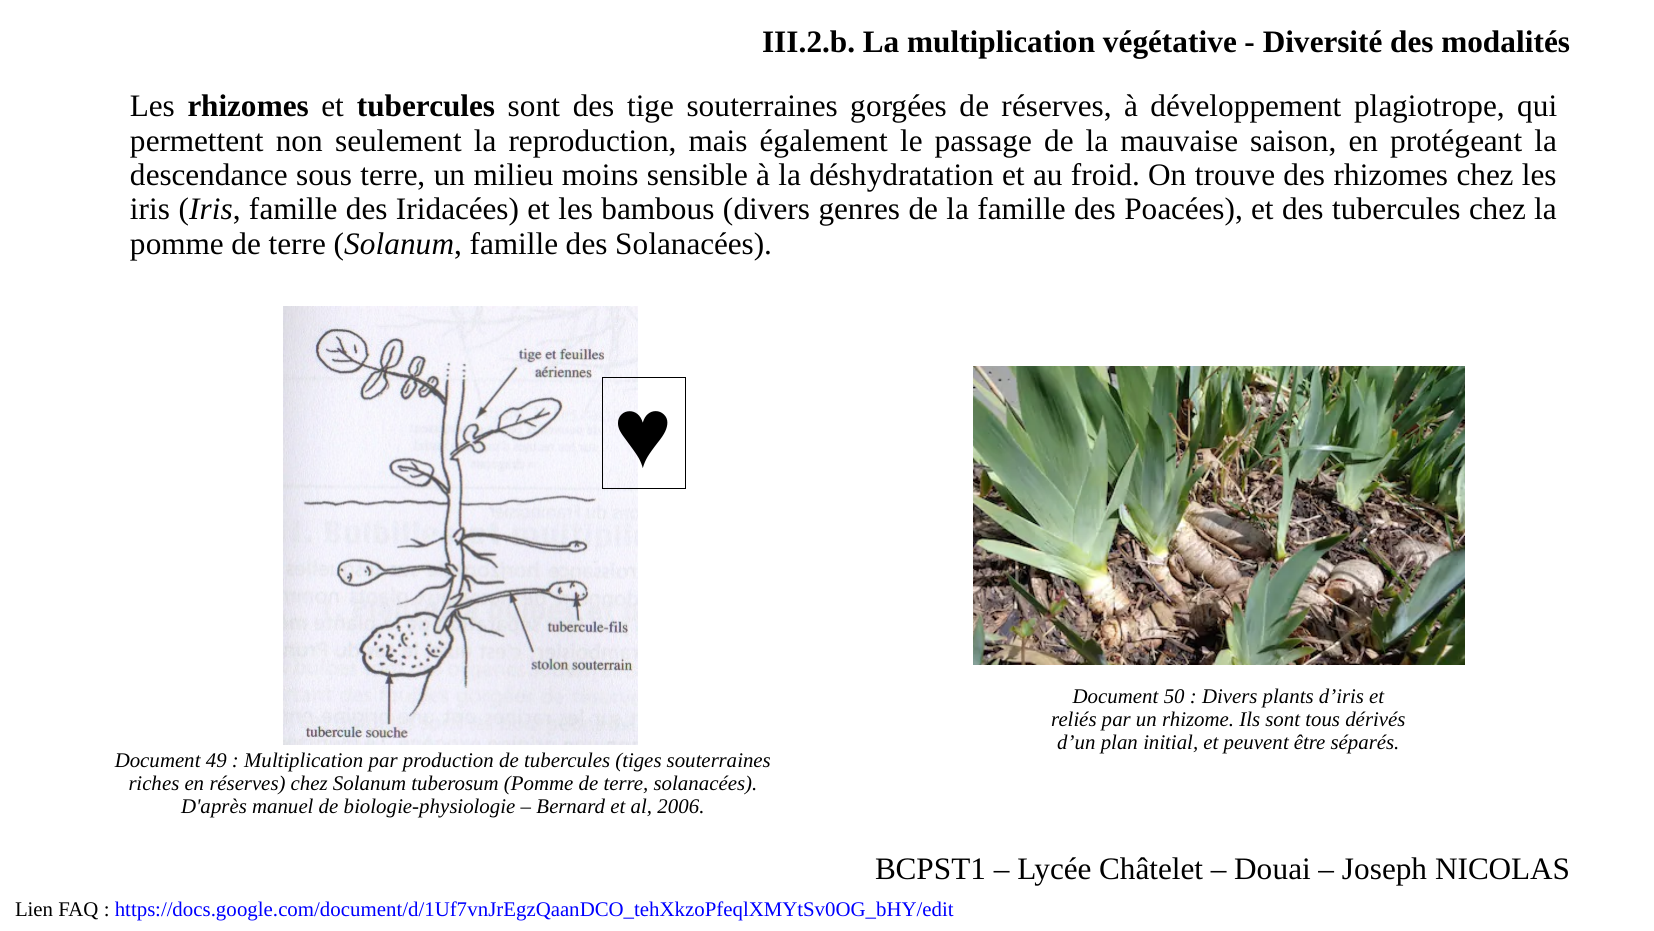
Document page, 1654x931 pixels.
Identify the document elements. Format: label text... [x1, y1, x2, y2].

picture [283, 306, 638, 745]
text_box BCPST1 – Lycée Châtelet – Douai – Joseph NICOLAS [637, 832, 1571, 905]
text_box ♥ [602, 377, 686, 489]
text_box Document 49 : Multiplication par production de tubercules (tiges souterraines riches en réserves) chez Solanum tuberosum (Pomme de terre, solanacées). D'après manuel de biologie-physiologie – Bernard et al, 2006. [106, 726, 780, 842]
picture [973, 366, 1465, 665]
text_box Lien FAQ : https://docs.google.com/document/d/1Uf7vnJrEgzQaanDCO_tehXkzoPfeqlXMYtSv0OG_bHY/edit [0, 897, 993, 931]
text_box Les rhizomes et tubercules sont des tige souterraines gorgées de réserves, à développement plagiotrope, qui permettent non seulement la reproduction, mais également le passage de la mauvaise saison, en protégeant la descendance sous terre, un milieu moins sensible à la déshydratation et au froid. On trouve des rhizomes chez les iris (Iris, famille des Iridacées) et les bambous (divers genres de la famille des Poacées), et des tubercules chez la pomme de terre (Solanum, famille des Solanacées). [129, 88, 1560, 290]
text_box Document 50 : Divers plants d’iris et reliés par un rhizome. Ils sont tous dérivés d’un plan initial, et peuvent être séparés. [1051, 665, 1406, 777]
text_box III.2.b. La multiplication végétative - Diversité des modalités [165, 5, 1572, 78]
